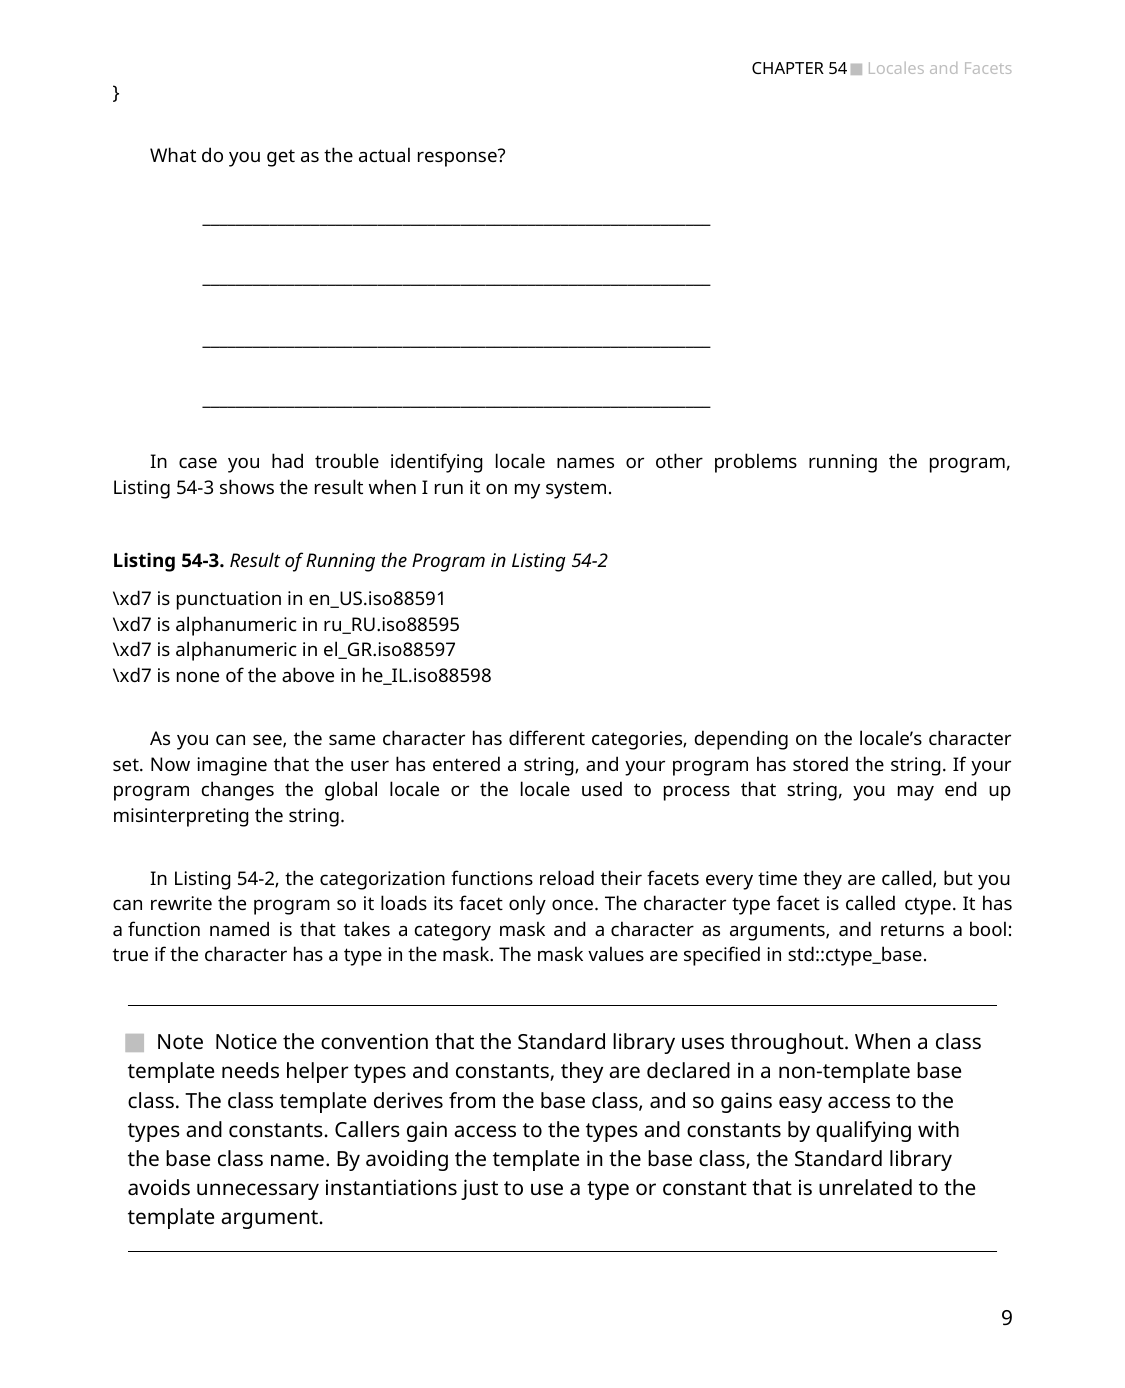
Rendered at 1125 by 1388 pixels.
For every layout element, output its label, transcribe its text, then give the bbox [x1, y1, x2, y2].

text What do you get as the actual response? [112, 142, 1012, 167]
text Listing 54-3. Result of Running the Program in Listing 54-2 [112, 548, 1012, 573]
text \xd7 is punctuation in en_US.iso88591 [112, 586, 1012, 611]
text \xd7 is alphanumeric in ru_RU.iso88595 [112, 611, 1012, 637]
text In Listing 54-2, the categorization functions reload their facets every time they are called, but you can rewrite the program so it loads its facet only once. The character type facet is called ctype. It has a function named is that takes a category mask and a character as arguments, and returns a bool: true if the character has a type in the mask. The mask values are specified in std::ctype_base. [112, 865, 1012, 967]
list _____________________________________________________________ [202, 264, 1012, 289]
text \xd7 is alphanumeric in el_GR.iso88597 [112, 637, 1012, 662]
text As you can see, the same character has different categories, depending on the locale’s character set. Now imagine that the user has entered a string, and your program has stored the string. If your program changes the global locale or the locale used to process that string, you may end up misinterpreting the string. [112, 725, 1012, 827]
text \xd7 is none of the above in he_IL.iso88598 [112, 662, 1012, 688]
text Note Notice the convention that the Standard library uses throughout. When a class template needs helper types and constants, they are declared in a non-template base class. The class template derives from the base class, and so gains easy access to the types and constants. Callers gain access to the types and constants by qualifying with the base class name. By avoiding the template in the base class, the Standard library avoids unnecessary instantiations just to use a type or constant that is unrelated to the template argument. [127, 1006, 997, 1252]
list _____________________________________________________________ [202, 203, 1012, 228]
list _____________________________________________________________ [202, 325, 1012, 350]
text In case you had trouble identifying locale names or other problems running the program, Listing 54-3 shows the result when I run it on my system. [112, 449, 1012, 500]
list _____________________________________________________________ [202, 386, 1012, 411]
text } [112, 79, 1012, 104]
